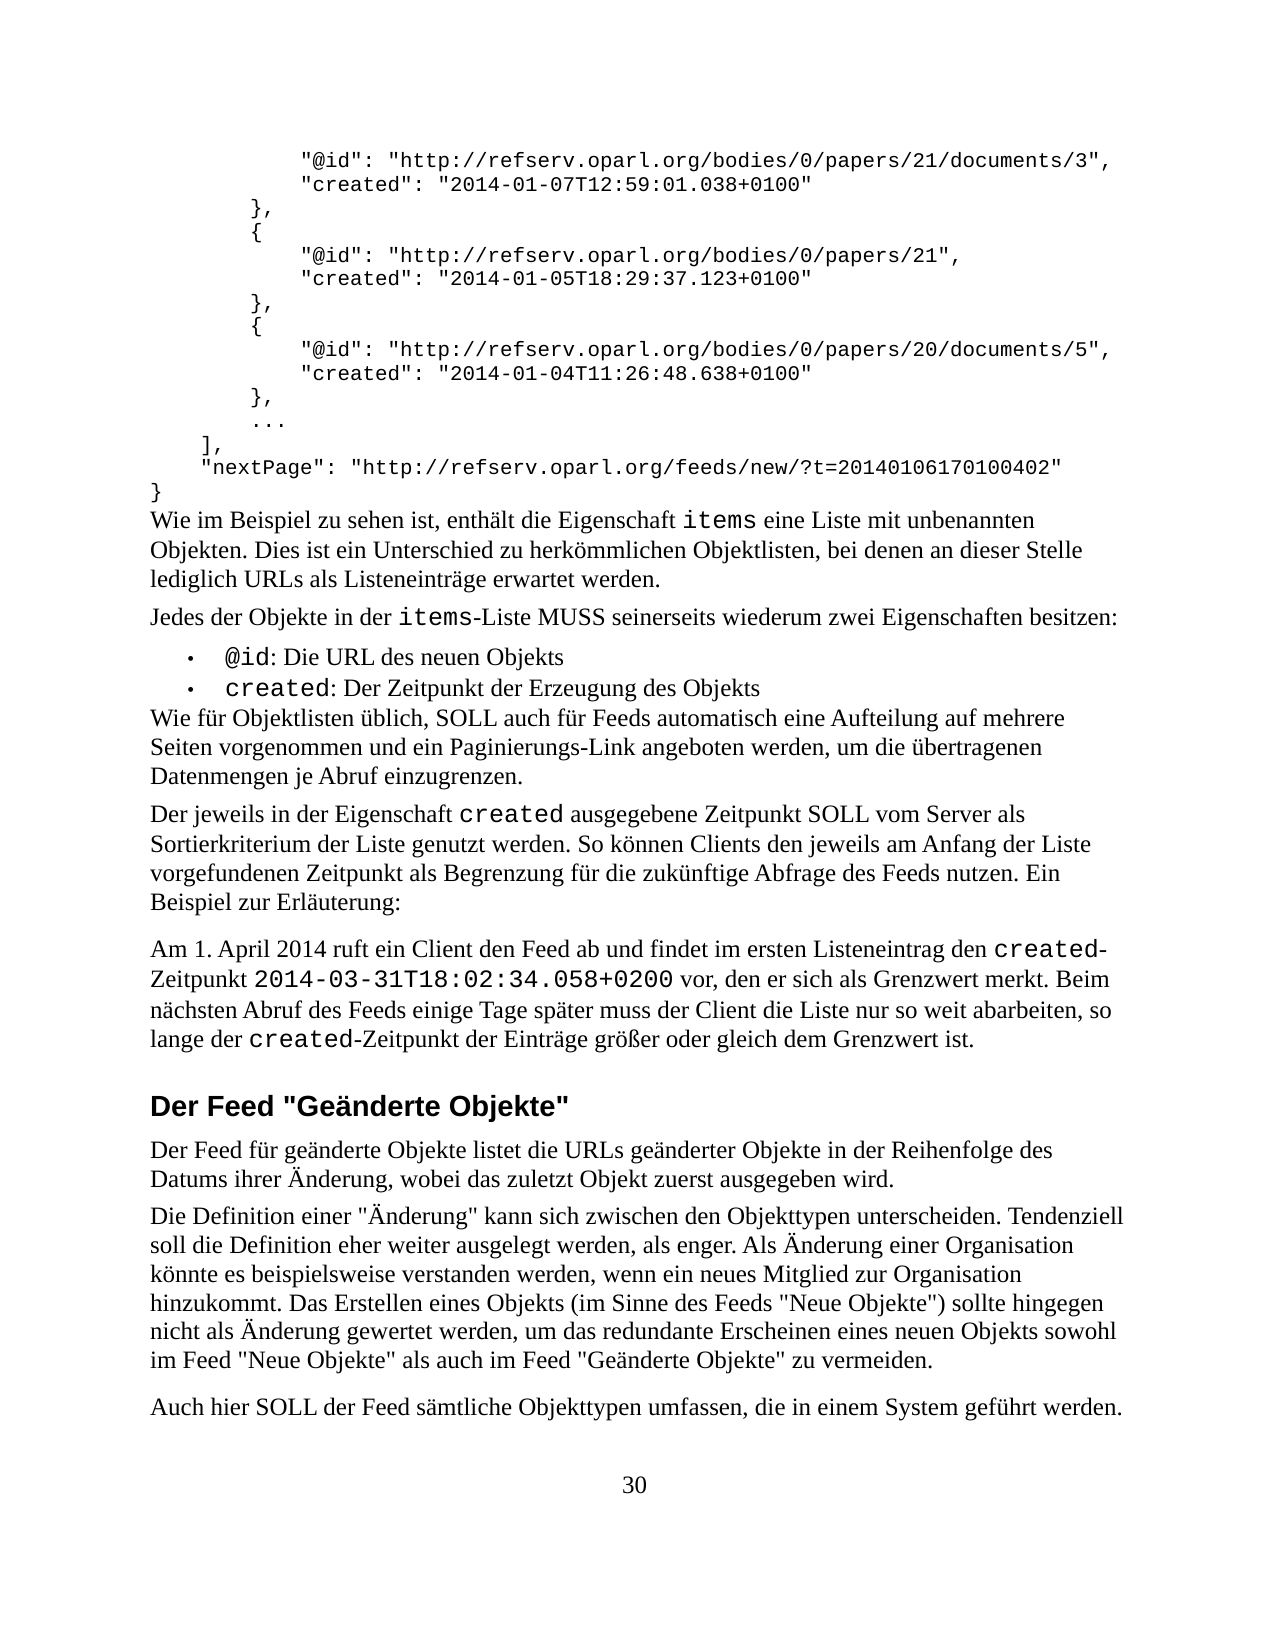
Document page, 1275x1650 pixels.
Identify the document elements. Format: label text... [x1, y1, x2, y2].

text Jedes der Objekte in der items-Liste MUSS seinerseits wiederum zwei Eigenschaften besitzen: [150, 602, 1125, 633]
text ], [150, 434, 1125, 457]
text Am 1. April 2014 ruft ein Client den Feed ab und findet im ersten Listeneintrag den created-Zeitpunkt 2014-03-31T18:02:34.058+0200 vor, den er sich als Grenzwert merkt. Beim nächsten Abruf des Feeds einige Tage später muss der Client die Liste nur so weit abarbeiten, so lange der created-Zeitpunkt der Einträge größer oder gleich dem Grenzwert ist. [150, 934, 1125, 1055]
text Wie für Objektlisten üblich, SOLL auch für Feeds automatisch eine Aufteilung auf mehrere Seiten vorgenommen und ein Paginierungs-Link angeboten werden, um die übertragenen Datenmengen je Abruf einzugrenzen. [150, 703, 1125, 790]
list @id: Die URL des neuen Objekts [187, 642, 1125, 673]
text } [150, 481, 1125, 505]
text Der jeweils in der Eigenschaft created ausgegebene Zeitpunkt SOLL vom Server als Sortierkriterium der Liste genutzt werden. So können Clients den jeweils am Anfang der Liste vorgefundenen Zeitpunkt als Begrenzung für die zukünftige Abfrage des Feeds nutzen. Ein Beispiel zur Erläuterung: [150, 799, 1125, 916]
text Auch hier SOLL der Feed sämtliche Objekttypen umfassen, die in einem System geführt werden. [150, 1392, 1125, 1421]
text "@id": "http://refserv.oparl.org/bodies/0/papers/21/documents/3", [150, 150, 1125, 174]
text "created": "2014-01-07T12:59:01.038+0100" [150, 174, 1125, 197]
subtitle Der Feed "Geänderte Objekte" [150, 1089, 1125, 1122]
text ... [150, 410, 1125, 434]
text "@id": "http://refserv.oparl.org/bodies/0/papers/20/documents/5", [150, 339, 1125, 363]
text }, [150, 197, 1125, 221]
text Die Definition einer "Änderung" kann sich zwischen den Objekttypen unterscheiden. Tendenziell soll die Definition eher weiter ausgelegt werden, als enger. Als Änderung einer Organisation könnte es beispielsweise verstanden werden, wenn ein neues Mitglied zur Organisation hinzukommt. Das Erstellen eines Objekts (im Sinne des Feeds "Neue Objekte") sollte hingegen nicht als Änderung gewertet werden, um das redundante Erscheinen eines neuen Objekts sowohl im Feed "Neue Objekte" als auch im Feed "Geänderte Objekte" zu vermeiden. [150, 1201, 1125, 1374]
text "nextPage": "http://refserv.oparl.org/feeds/new/?t=20140106170100402" [150, 457, 1125, 481]
text }, [150, 292, 1125, 316]
list created: Der Zeitpunkt der Erzeugung des Objekts [187, 673, 1125, 703]
text Der Feed für geänderte Objekte listet die URLs geänderter Objekte in der Reihenfolge des Datums ihrer Änderung, wobei das zuletzt Objekt zuerst ausgegeben wird. [150, 1135, 1125, 1192]
text "created": "2014-01-04T11:26:48.638+0100" [150, 363, 1125, 386]
text Wie im Beispiel zu sehen ist, enthält die Eigenschaft items eine Liste mit unbenannten Objekten. Dies ist ein Unterschied zu herkömmlichen Objektlisten, bei denen an dieser Stelle lediglich URLs als Listeneinträge erwartet werden. [150, 505, 1125, 593]
text { [150, 221, 1125, 244]
text { [150, 316, 1125, 339]
text "@id": "http://refserv.oparl.org/bodies/0/papers/21", [150, 244, 1125, 268]
text }, [150, 386, 1125, 410]
text "created": "2014-01-05T18:29:37.123+0100" [150, 268, 1125, 292]
